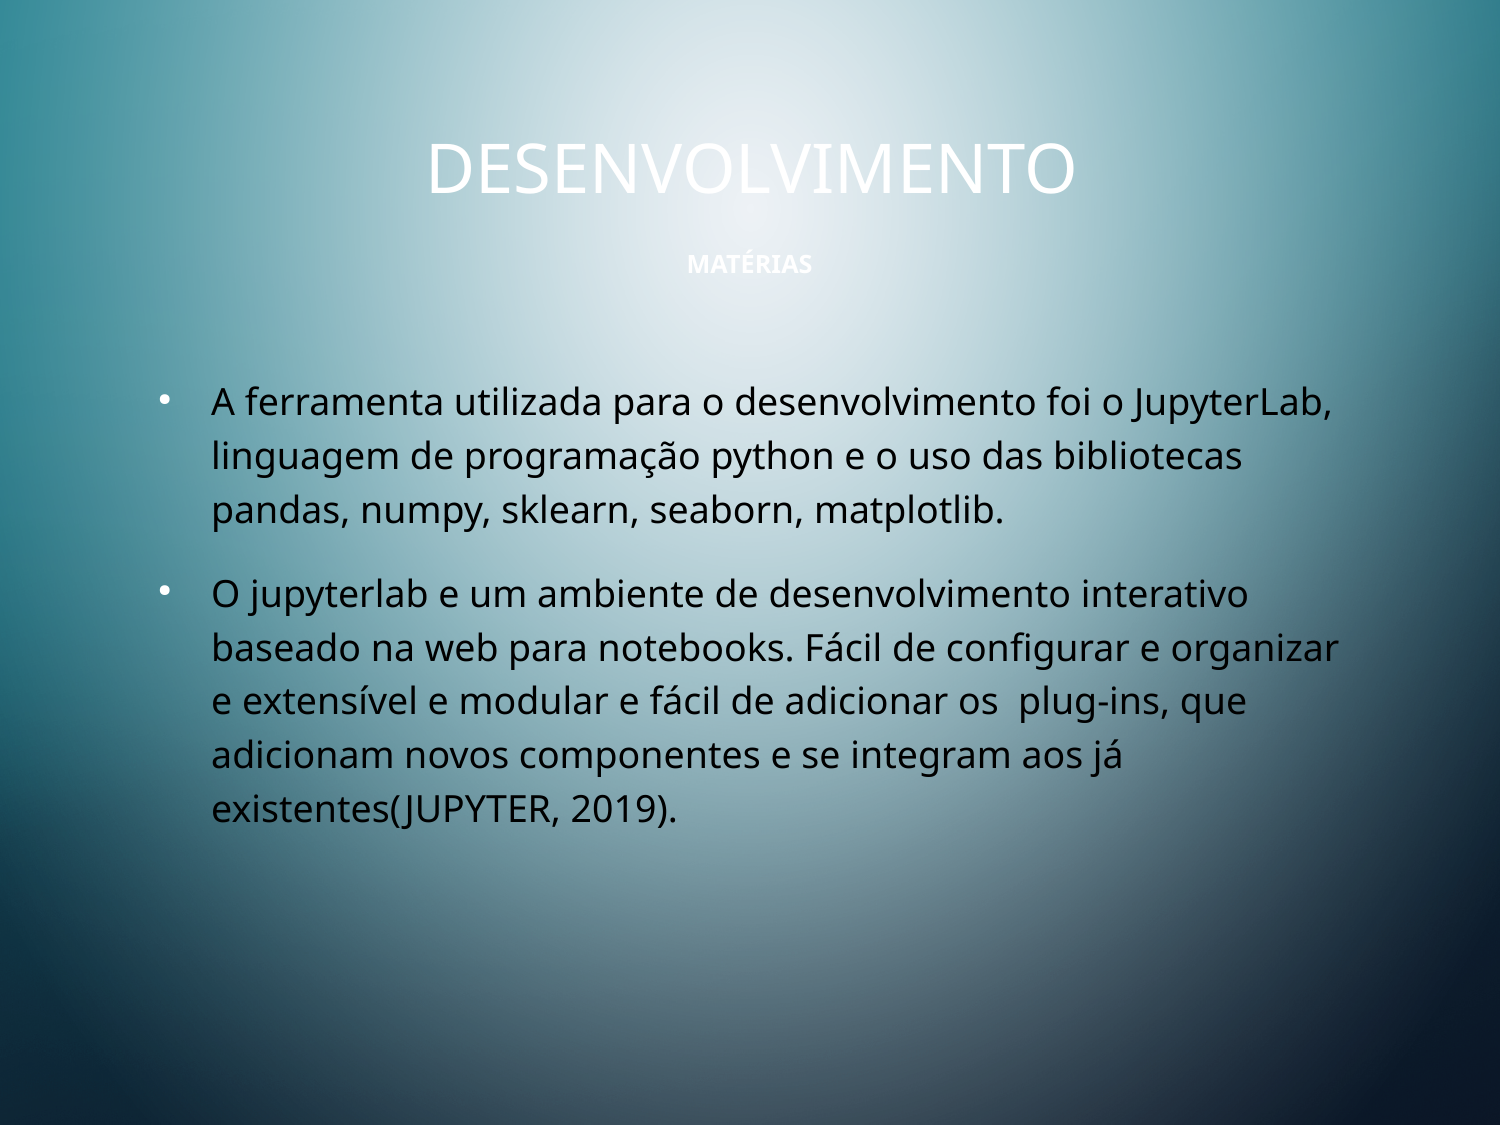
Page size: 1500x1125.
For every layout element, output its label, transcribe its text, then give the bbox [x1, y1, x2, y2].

picture [0, 0, 1500, 1125]
title Desenvolvimento [151, 106, 1371, 237]
list A ferramenta utilizada para o desenvolvimento foi o JupyterLab, linguagem de programação python e o uso das bibliotecas pandas, numpy, sklearn, seaborn, matplotlib. O jupyterlab e um ambiente de desenvolvimento interativo baseado na web para notebooks. Fácil de configurar e organizar e extensível e modular e fácil de adicionar os plug-ins, que adicionam novos componentes e se integram aos já existentes(JUPYTER, 2019). [140, 369, 1360, 951]
title matérias [140, 216, 1360, 317]
